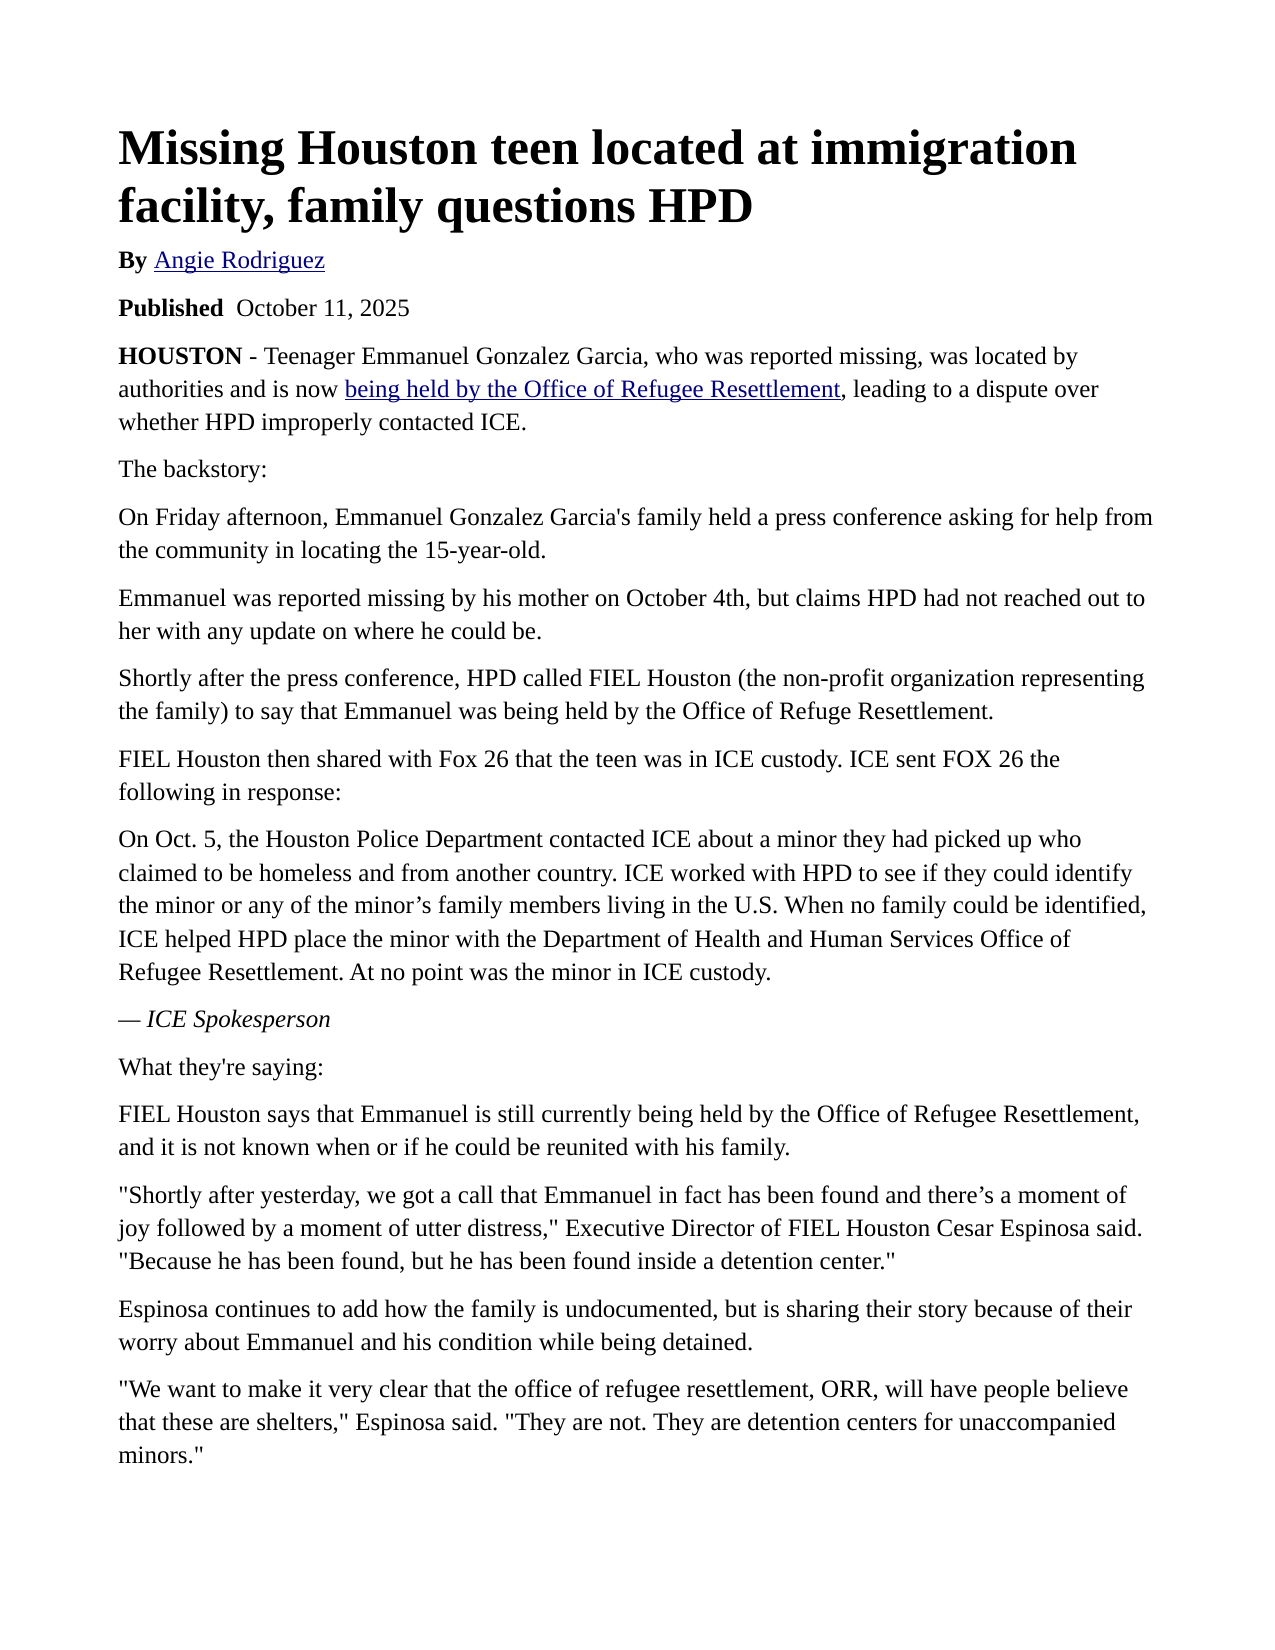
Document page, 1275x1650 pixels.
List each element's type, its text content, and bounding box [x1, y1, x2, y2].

text Published October 11, 2025 [118, 293, 1157, 322]
subtitle Missing Houston teen located at immigration facility, family questions HPD [118, 118, 1157, 233]
text By Angie Rodriguez [118, 246, 1157, 274]
text "Shortly after yesterday, we got a call that Emmanuel in fact has been found and there’s a moment of joy followed by a moment of utter distress," Executive Director of FIEL Houston Cesar Espinosa said. "Because he has been found, but he has been found inside a detention center." [118, 1180, 1157, 1275]
text Espinosa continues to add how the family is undocumented, but is sharing their story because of their worry about Emmanuel and his condition while being detained. [118, 1294, 1157, 1356]
text FIEL Houston says that Emmanuel is still currently being held by the Office of Refugee Resettlement, and it is not known when or if he could be reunited with his family. [118, 1099, 1157, 1161]
text Shortly after the press conference, HPD called FIEL Houston (the non-profit organization representing the family) to say that Emmanuel was being held by the Office of Refuge Resettlement. [118, 663, 1157, 725]
text Emmanuel was reported missing by his mother on October 4th, but claims HPD had not reached out to her with any update on where he could be. [118, 583, 1157, 644]
text — ICE Spokesperson [118, 1004, 1157, 1033]
text "We want to make it very clear that the office of refugee resettlement, ORR, will have people believe that these are shelters," Espinosa said. "They are not. They are detention centers for unaccompanied minors." [118, 1374, 1157, 1469]
text On Oct. 5, the Houston Police Department contacted ICE about a minor they had picked up who claimed to be homeless and from another country. ICE worked with HPD to see if they could identify the minor or any of the minor’s family members living in the U.S. When no family could be identified, ICE helped HPD place the minor with the Department of Health and Human Services Office of Refugee Resettlement. At no point was the minor in ICE custody. [118, 824, 1157, 985]
text The backstory: [118, 454, 1157, 483]
text What they're saying: [118, 1052, 1157, 1081]
text FIEL Houston then shared with Fox 26 that the teen was in ICE custody. ICE sent FOX 26 the following in response: [118, 744, 1157, 806]
text On Friday afternoon, Emmanuel Gonzalez Garcia's family held a press conference asking for help from the community in locating the 15-year-old. [118, 502, 1157, 564]
text HOUSTON - Teenager Emmanuel Gonzalez Garcia, who was reported missing, was located by authorities and is now being held by the Office of Refugee Resettlement, leading to a dispute over whether HPD improperly contacted ICE. [118, 341, 1157, 436]
